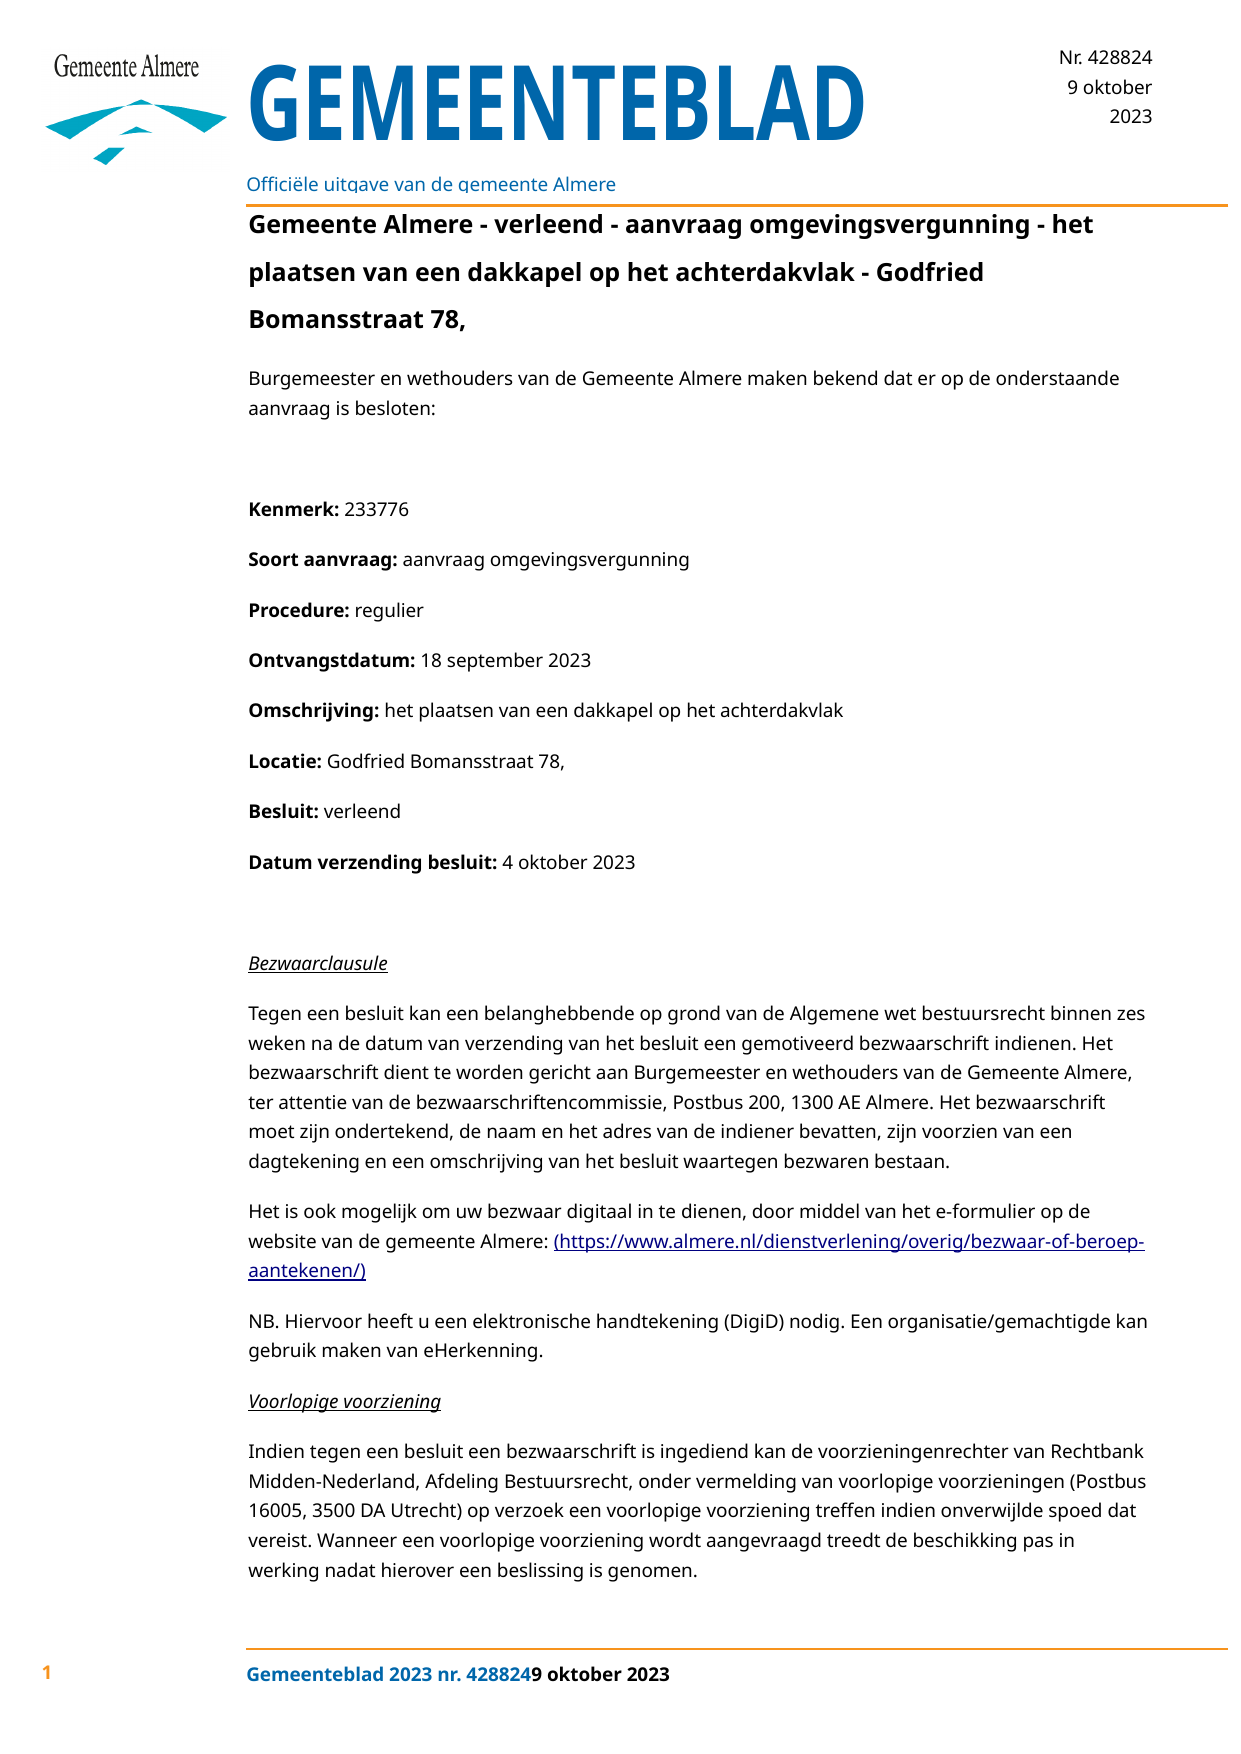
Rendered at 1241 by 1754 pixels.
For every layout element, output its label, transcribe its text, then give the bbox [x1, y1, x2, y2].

text Omschrijving: het plaatsen van een dakkapel op het achterdakvlak [248, 698, 1152, 723]
text Locatie: Godfried Bomansstraat 78, [248, 748, 1152, 774]
text Voorlopige voorziening [248, 1388, 1152, 1414]
text Het is ook mogelijk om uw bezwaar digitaal in te dienen, door middel van het e-formulier op de website van de gemeente Almere: (https://www.almere.nl/dienstverlening/overig/bezwaar-of-beroep-aantekenen/) [248, 1198, 1152, 1283]
text Besluit: verleend [248, 798, 1152, 824]
text Burgemeester en wethouders van de Gemeente Almere maken bekend dat er op de onderstaande aanvraag is besloten: [248, 366, 1152, 421]
text Datum verzending besluit: 4 oktober 2023 [248, 849, 1152, 874]
text Tegen een besluit kan een belanghebbende op grond van de Algemene wet bestuursrecht binnen zes weken na de datum van verzending van het besluit een gemotiveerd bezwaarschrift indienen. Het bezwaarschrift dient te worden gericht aan Burgemeester en wethouders van de Gemeente Almere, ter attentie van de bezwaarschriftencommissie, Postbus 200, 1300 AE Almere. Het bezwaarschrift moet zijn ondertekend, de naam en het adres van de indiener bevatten, zijn voorzien van een dagtekening en een omschrijving van het besluit waartegen bezwaren bestaan. [248, 1000, 1152, 1174]
text Indien tegen een besluit een bezwaarschrift is ingediend kan de voorzieningenrechter van Rechtbank Midden-Nederland, Afdeling Bestuursrecht, onder vermelding van voorlopige voorzieningen (Postbus 16005, 3500 DA Utrecht) op verzoek een voorlopige voorziening treffen indien onverwijlde spoed dat vereist. Wanneer een voorlopige voorziening wordt aangevraagd treedt de beschikking pas in werking nadat hierover een beslissing is genomen. [248, 1438, 1152, 1582]
picture [41, 47, 231, 172]
text Soort aanvraag: aanvraag omgevingsvergunning [248, 546, 1152, 572]
text Ontvangstdatum: 18 september 2023 [248, 647, 1152, 673]
text Kenmerk: 233776 [248, 496, 1152, 522]
text Procedure: regulier [248, 597, 1152, 622]
text Gemeente Almere - verleend - aanvraag omgevingsvergunning - het plaatsen van een dakkapel op het achterdakvlak - Godfried Bomansstraat 78, [248, 207, 1152, 336]
text Bezwaarclausule [248, 950, 1152, 975]
text NB. Hiervoor heeft u een elektronische handtekening (DigiD) nodig. Een organisatie/gemachtigde kan gebruik maken van eHerkenning. [248, 1308, 1152, 1363]
